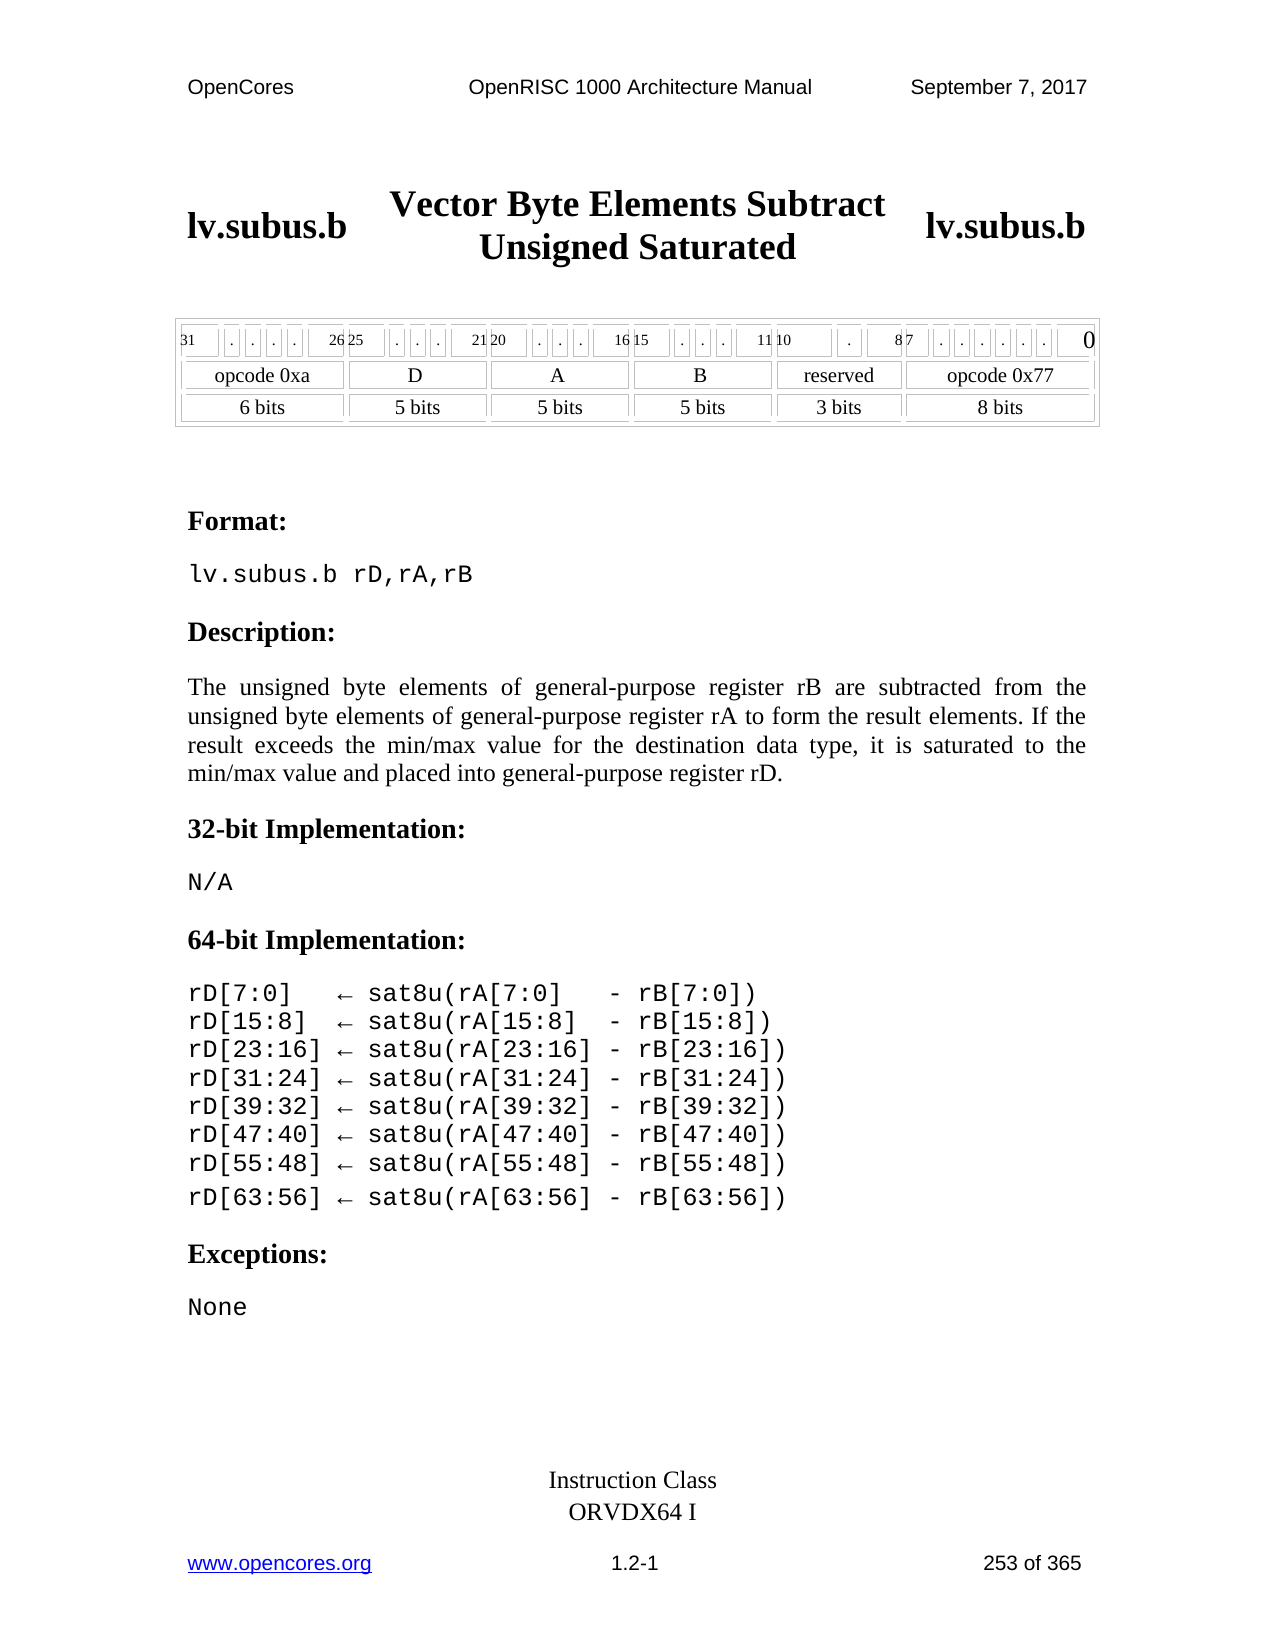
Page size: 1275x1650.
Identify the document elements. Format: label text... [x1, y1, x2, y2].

text N/A [187, 869, 1087, 898]
text Format: [187, 504, 1087, 536]
text Exceptions: [187, 1237, 1087, 1270]
text None [187, 1295, 1087, 1323]
text The unsigned byte elements of general-purpose register rB are subtracted from the unsigned byte elements of general-purpose register rA to form the result elements. If the result exceeds the min/max value for the destination data type, it is saturated to the min/max value and placed into general-purpose register rD. [187, 672, 1087, 787]
text 64-bit Implementation: [187, 923, 1087, 955]
text rD[7:0] ← sat8u(rA[7:0] - rB[7:0]) rD[15:8] ← sat8u(rA[15:8] - rB[15:8]) rD[23:16] ← sat8u(rA[23:16] - rB[23:16]) rD[31:24] ← sat8u(rA[31:24] - rB[31:24]) rD[39:32] ← sat8u(rA[39:32] - rB[39:32]) rD[47:40] ← sat8u(rA[47:40] - rB[47:40]) rD[55:48] ← sat8u(rA[55:48] - rB[55:48]) rD[63:56] ← sat8u(rA[63:56] - rB[63:56]) [187, 980, 1087, 1212]
text Description: [187, 615, 1087, 647]
text lv.subus.b rD,rA,rB [187, 561, 1087, 590]
text 32-bit Implementation: [187, 812, 1087, 844]
